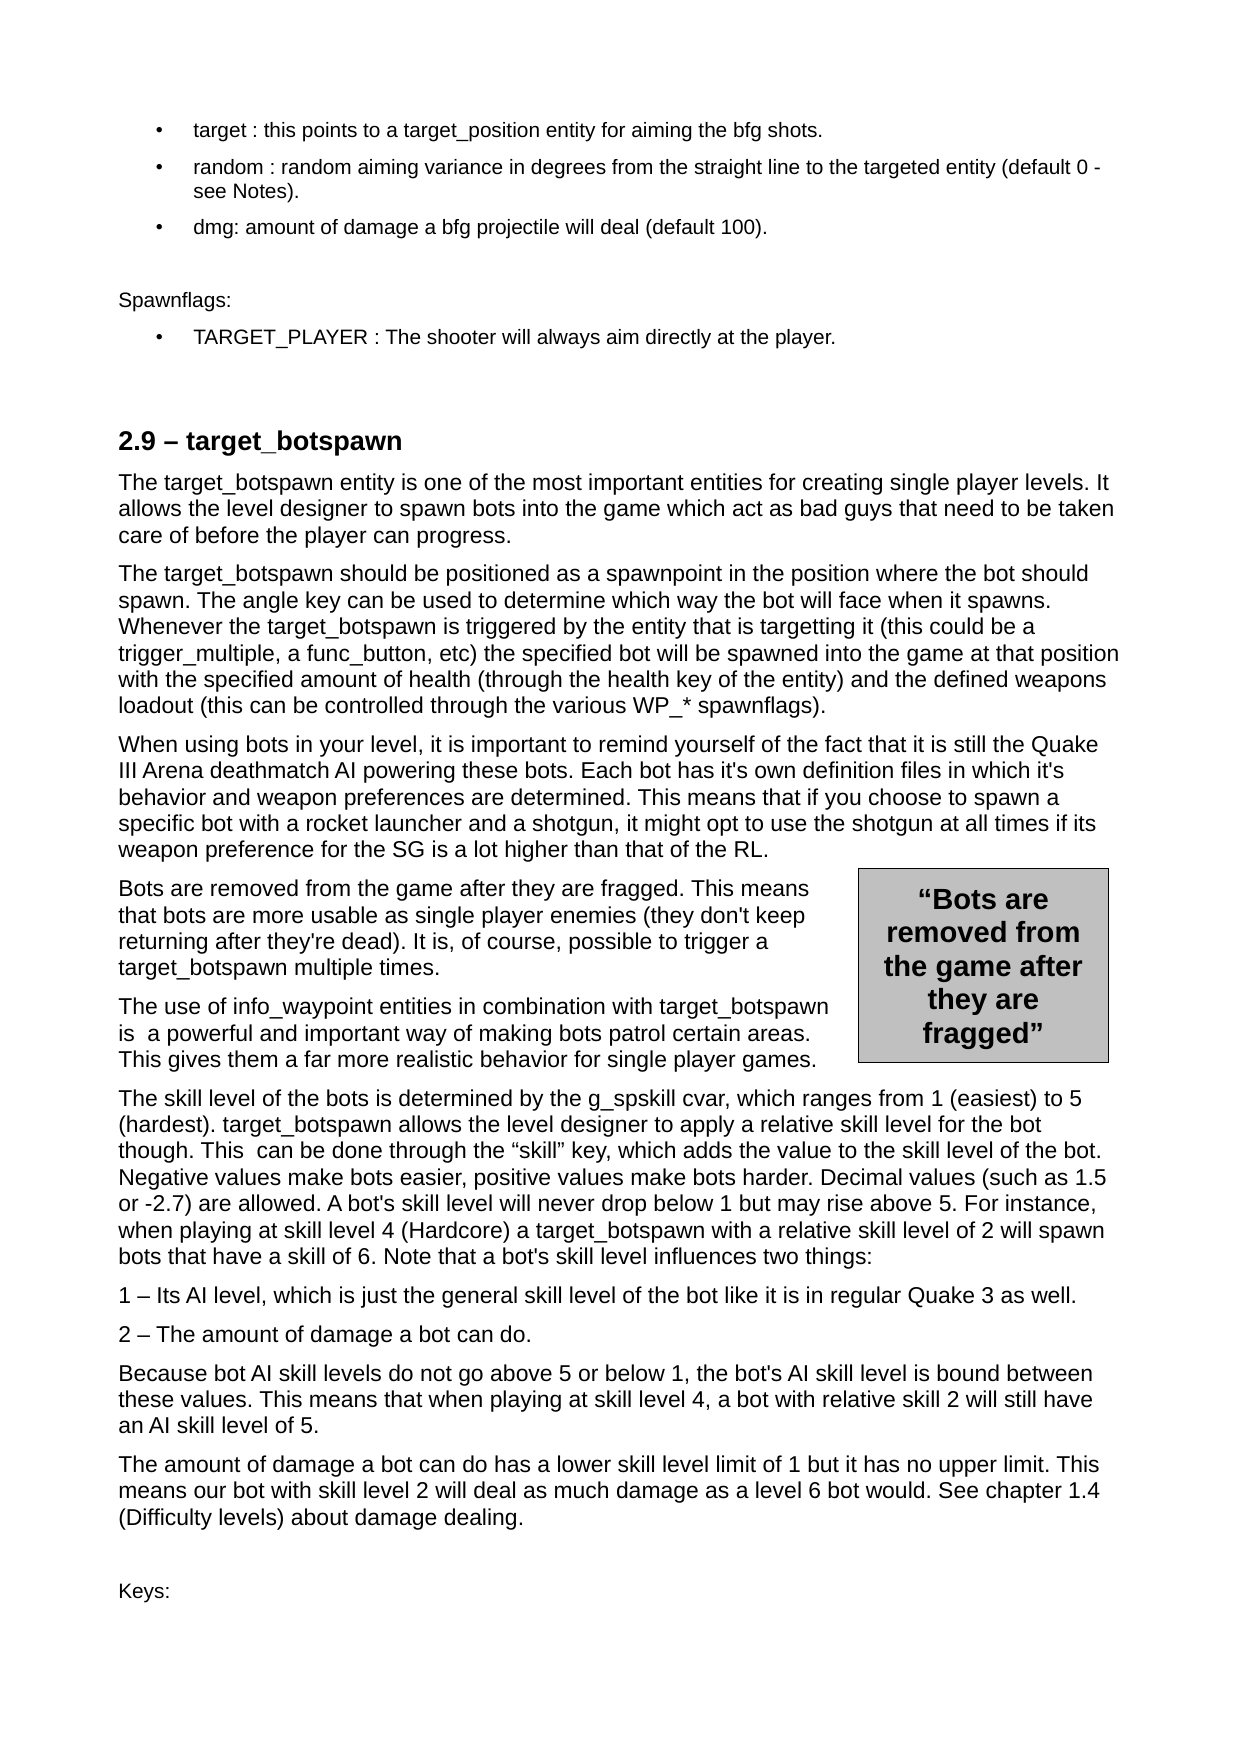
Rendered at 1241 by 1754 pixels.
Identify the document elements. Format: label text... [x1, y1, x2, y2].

list random : random aiming variance in degrees from the straight line to the targeted entity (default 0 - see Notes). [156, 155, 1122, 203]
text When using bots in your level, it is important to remind yourself of the fact that it is still the Quake III Arena deathmatch AI powering these bots. Each bot has it's own definition files in which it's behavior and weapon preferences are determined. This means that if you choose to spawn a specific bot with a rocket launcher and a shotgun, it might opt to use the shotgun at all times if its weapon preference for the SG is a lot higher than that of the RL. [118, 731, 1122, 863]
list target : this points to a target_position entity for aiming the bfg shots. [156, 118, 1122, 142]
text Keys: [118, 1579, 1122, 1603]
list TARGET_PLAYER : The shooter will always aim directly at the player. [156, 325, 1122, 349]
text The use of info_waypoint entities in combination with target_botspawn is a powerful and important way of making bots patrol certain areas. This gives them a far more realistic behavior for single player games. [118, 993, 1122, 1072]
text The amount of damage a bot can do has a lower skill level limit of 1 but it has no upper limit. This means our bot with skill level 2 will deal as much damage as a level 6 bot would. See chapter 1.4 (Difficulty levels) about damage dealing. [118, 1451, 1122, 1530]
text The target_botspawn entity is one of the most important entities for creating single player levels. It allows the level designer to spawn bots into the game which act as bad guys that need to be taken care of before the player can progress. [118, 469, 1122, 548]
text Because bot AI skill levels do not go above 5 or below 1, the bot's AI skill level is bound between these values. This means that when playing at skill level 4, a bot with relative skill 2 will still have an AI skill level of 5. [118, 1359, 1122, 1438]
text Spawnflags: [118, 288, 1122, 312]
text The target_botspawn should be positioned as a spawnpoint in the position where the bot should spawn. The angle key can be used to determine which way the bot will face when it spawns. Whenever the target_botspawn is triggered by the entity that is targetting it (this could be a trigger_multiple, a func_button, etc) the specified bot will be spawned into the game at that position with the specified amount of health (through the health key of the entity) and the defined weapons loadout (this can be controlled through the various WP_* spawnflags). [118, 560, 1122, 718]
subtitle 2.9 – target_botspawn [118, 425, 1122, 456]
text 1 – Its AI level, which is just the general skill level of the bot like it is in regular Quake 3 as well. [118, 1282, 1122, 1308]
text Bots are removed from the game after they are fragged. This means that bots are more usable as single player enemies (they don't keep returning after they're dead). It is, of course, possible to trigger a target_botspawn multiple times. [118, 875, 858, 981]
text 2 – The amount of damage a bot can do. [118, 1321, 1122, 1347]
text The skill level of the bots is determined by the g_spskill cvar, which ranges from 1 (easiest) to 5 (hardest). target_botspawn allows the level designer to apply a relative skill level for the bot though. This can be done through the “skill” key, which adds the value to the skill level of the bot. Negative values make bots easier, positive values make bots harder. Decimal values (such as 1.5 or -2.7) are allowed. A bot's skill level will never drop below 1 but may rise above 5. For instance, when playing at skill level 4 (Hardcore) a target_botspawn with a relative skill level of 2 will spawn bots that have a skill of 6. Note that a bot's skill level influences two things: [118, 1085, 1122, 1269]
list dmg: amount of damage a bfg projectile will deal (default 100). [156, 215, 1122, 239]
